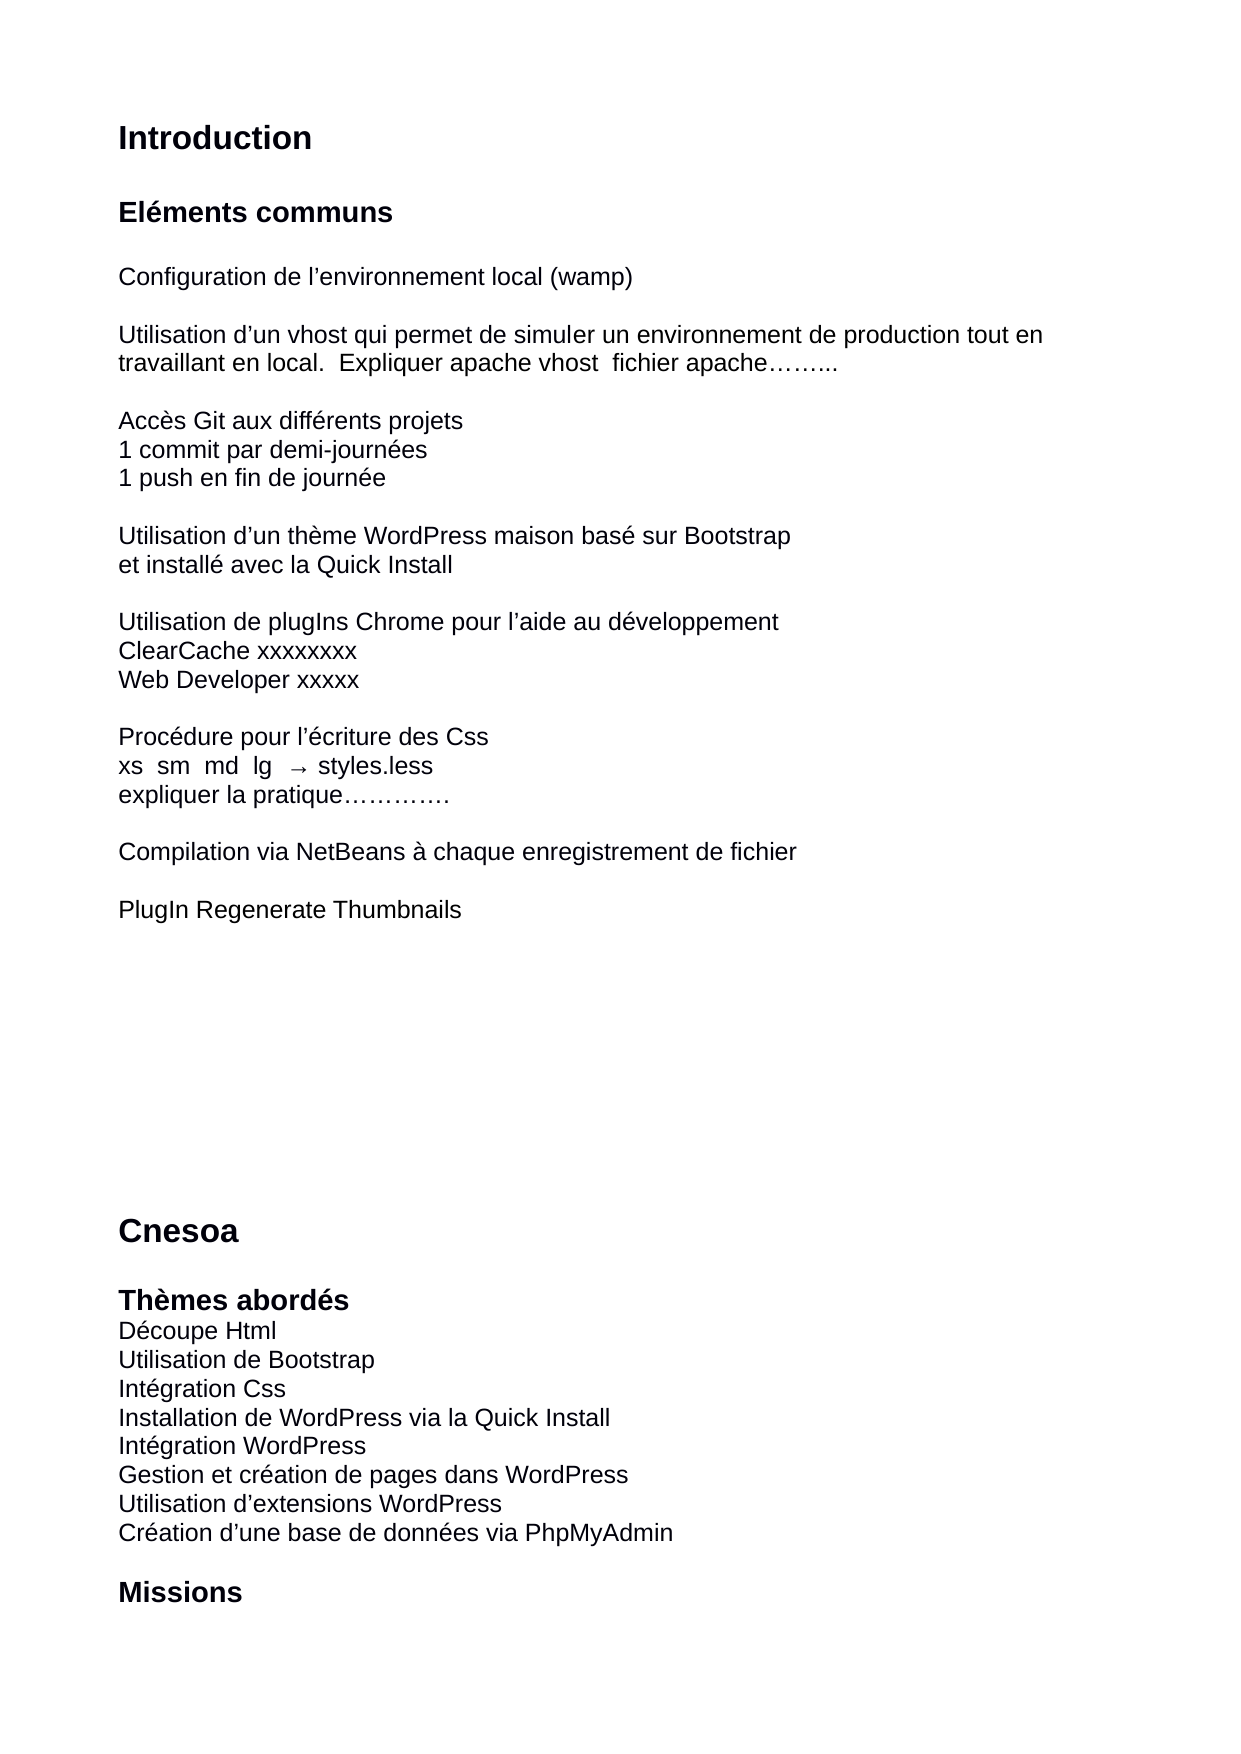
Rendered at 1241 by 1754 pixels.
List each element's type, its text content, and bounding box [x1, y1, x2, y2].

text 1 push en fin de journée [118, 463, 1122, 492]
text Compilation via NetBeans à chaque enregistrement de fichier [118, 837, 1122, 866]
text Procédure pour l’écriture des Css [118, 722, 1122, 751]
text Cnesoa [118, 1211, 1122, 1249]
text expliquer la pratique…………. [118, 779, 1122, 808]
text Utilisation de plugIns Chrome pour l’aide au développement [118, 607, 1122, 636]
text et installé avec la Quick Install [118, 549, 1122, 578]
text Web Developer xxxxx [118, 664, 1122, 693]
text Intégration Css [118, 1374, 1122, 1403]
text Accès Git aux différents projets [118, 406, 1122, 434]
text Découpe Html [118, 1316, 1122, 1345]
text xs sm md lg → styles.less [118, 751, 1122, 779]
text Configuration de l’environnement local (wamp) [118, 262, 1122, 291]
text Missions [118, 1575, 1122, 1609]
text Eléments communs [118, 195, 1122, 228]
text Utilisation d’extensions WordPress [118, 1489, 1122, 1518]
text Gestion et création de pages dans WordPress [118, 1460, 1122, 1489]
text Utilisation d’un thème WordPress maison basé sur Bootstrap [118, 521, 1122, 549]
text Introduction [118, 118, 1122, 157]
text PlugIn Regenerate Thumbnails [118, 894, 1122, 923]
text Utilisation de Bootstrap [118, 1345, 1122, 1374]
text 1 commit par demi-journées [118, 434, 1122, 463]
text ClearCache xxxxxxxx [118, 636, 1122, 664]
text Création d’une base de données via PhpMyAdmin [118, 1518, 1122, 1546]
text Installation de WordPress via la Quick Install Intégration WordPress [118, 1403, 1122, 1460]
text Utilisation d’un vhost qui permet de simuler un environnement de production tout en travaillant en local. Expliquer apache vhost fichier apache……... [118, 319, 1122, 377]
text Thèmes abordés [118, 1283, 1122, 1316]
